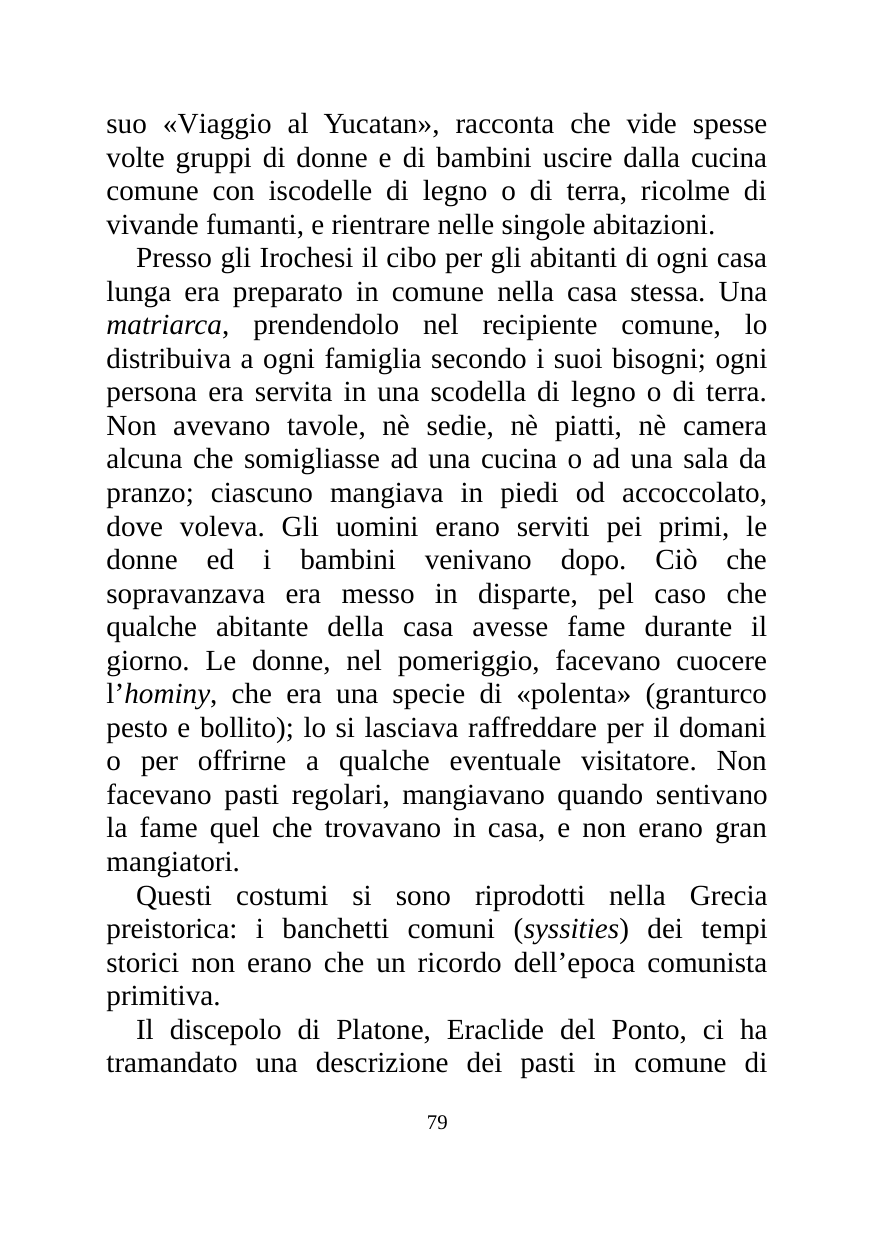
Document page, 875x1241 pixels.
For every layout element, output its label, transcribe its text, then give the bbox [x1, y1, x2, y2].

text Presso gli Irochesi il cibo per gli abitanti di ogni casa lunga era preparato in comune nella casa stessa. Una matriarca, prendendolo nel recipiente comune, lo distribuiva a ogni famiglia secondo i suoi bisogni; ogni persona era servita in una scodella di legno o di terra. Non avevano tavole, nè sedie, nè piatti, nè camera alcuna che somigliasse ad una cucina o ad una sala da pranzo; ciascuno mangiava in piedi od accoccolato, dove voleva. Gli uomini erano serviti pei primi, le donne ed i bambini venivano dopo. Ciò che sopravanzava era messo in disparte, pel caso che qualche abitante della casa avesse fame durante il giorno. Le donne, nel pomeriggio, facevano cuocere l’hominy, che era una specie di «polenta» (granturco pesto e bollito); lo si lasciava raffreddare per il domani o per offrirne a qualche eventuale visitatore. Non facevano pasti regolari, mangiavano quando sentivano la fame quel che trovavano in casa, e non erano gran mangiatori. [106, 240, 768, 878]
text Questi costumi si sono riprodotti nella Grecia preistorica: i banchetti comuni (syssities) dei tempi storici non erano che un ricordo dell’epoca comunista primitiva. [106, 878, 768, 1012]
text Il discepolo di Platone, Eraclide del Ponto, ci ha tramandato una descrizione dei pasti in comune di [106, 1012, 768, 1079]
text suo «Viaggio al Yucatan», racconta che vide spesse volte gruppi di donne e di bambini uscire dalla cucina comune con iscodelle di legno o di terra, ricolme di vivande fumanti, e rientrare nelle singole abitazioni. [106, 106, 768, 240]
